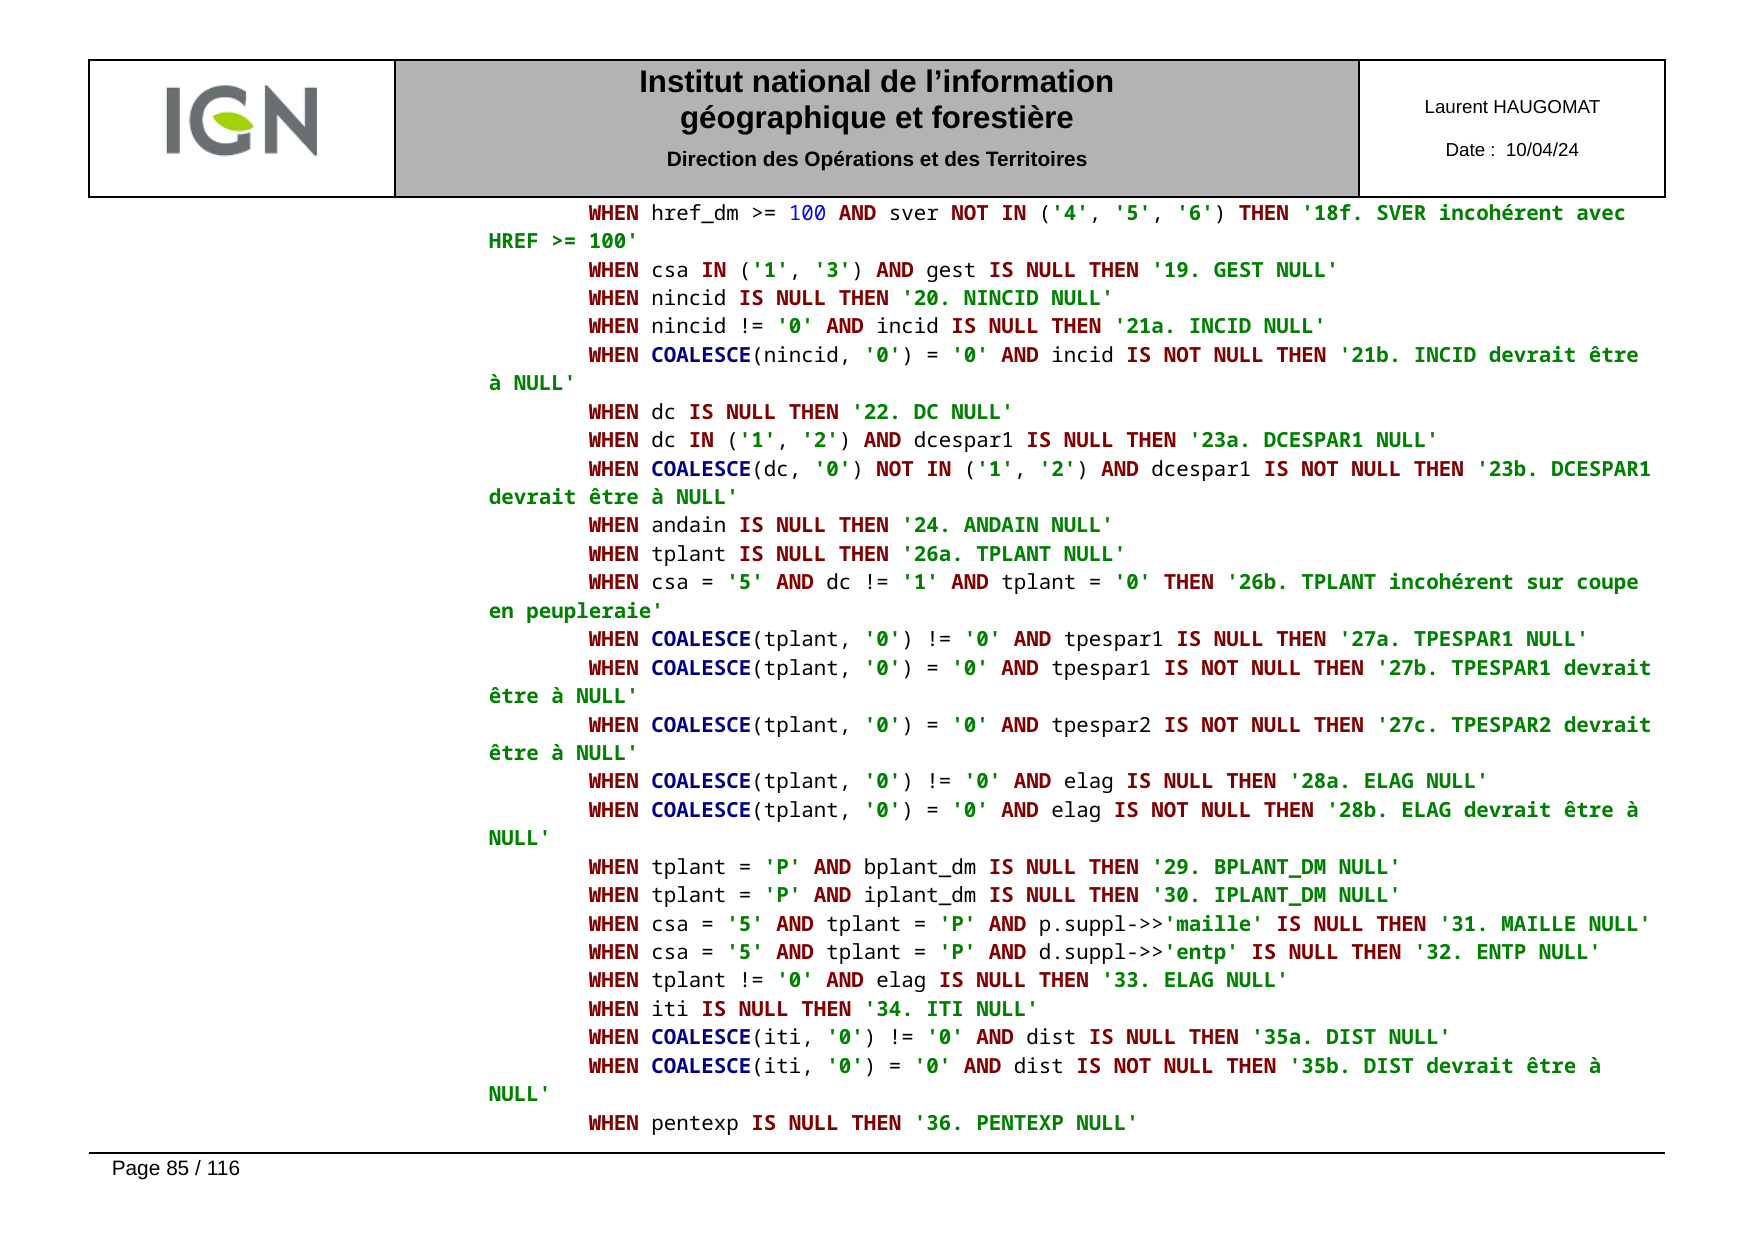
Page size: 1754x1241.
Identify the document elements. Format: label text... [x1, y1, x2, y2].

picture [141, 62, 343, 180]
table_cell WHEN href_dm >= 100 AND sver NOT IN ('4', '5', '6') THEN '18f. SVER incohérent avec HREF >= 100' WHEN csa IN ('1', '3') AND gest IS NULL THEN '19. GEST NULL' WHEN nincid IS NULL THEN '20. NINCID NULL' WHEN nincid != '0' AND incid IS NULL THEN '21a. INCID NULL' WHEN COALESCE(nincid, '0') = '0' AND incid IS NOT NULL THEN '21b. INCID devrait être à NULL' WHEN dc IS NULL THEN '22. DC NULL' WHEN dc IN ('1', '2') AND dcespar1 IS NULL THEN '23a. DCESPAR1 NULL' WHEN COALESCE(dc, '0') NOT IN ('1', '2') AND dcespar1 IS NOT NULL THEN '23b. DCESPAR1 devrait être à NULL' WHEN andain IS NULL THEN '24. ANDAIN NULL' WHEN tplant IS NULL THEN '26a. TPLANT NULL' WHEN csa = '5' AND dc != '1' AND tplant = '0' THEN '26b. TPLANT incohérent sur coupe en peupleraie' WHEN COALESCE(tplant, '0') != '0' AND tpespar1 IS NULL THEN '27a. TPESPAR1 NULL' WHEN COALESCE(tplant, '0') = '0' AND tpespar1 IS NOT NULL THEN '27b. TPESPAR1 devrait être à NULL' WHEN COALESCE(tplant, '0') = '0' AND tpespar2 IS NOT NULL THEN '27c. TPESPAR2 devrait être à NULL' WHEN COALESCE(tplant, '0') != '0' AND elag IS NULL THEN '28a. ELAG NULL' WHEN COALESCE(tplant, '0') = '0' AND elag IS NOT NULL THEN '28b. ELAG devrait être à NULL' WHEN tplant = 'P' AND bplant_dm IS NULL THEN '29. BPLANT_DM NULL' WHEN tplant = 'P' AND iplant_dm IS NULL THEN '30. IPLANT_DM NULL' WHEN csa = '5' AND tplant = 'P' AND p.suppl->>'maille' IS NULL THEN '31. MAILLE NULL' WHEN csa = '5' AND tplant = 'P' AND d.suppl->>'entp' IS NULL THEN '32. ENTP NULL' WHEN tplant != '0' AND elag IS NULL THEN '33. ELAG NULL' WHEN iti IS NULL THEN '34. ITI NULL' WHEN COALESCE(iti, '0') != '0' AND dist IS NULL THEN '35a. DIST NULL' WHEN COALESCE(iti, '0') = '0' AND dist IS NOT NULL THEN '35b. DIST devrait être à NULL' WHEN pentexp IS NULL THEN '36. PENTEXP NULL' [483, 198, 1665, 1142]
table_cell [89, 198, 483, 1142]
